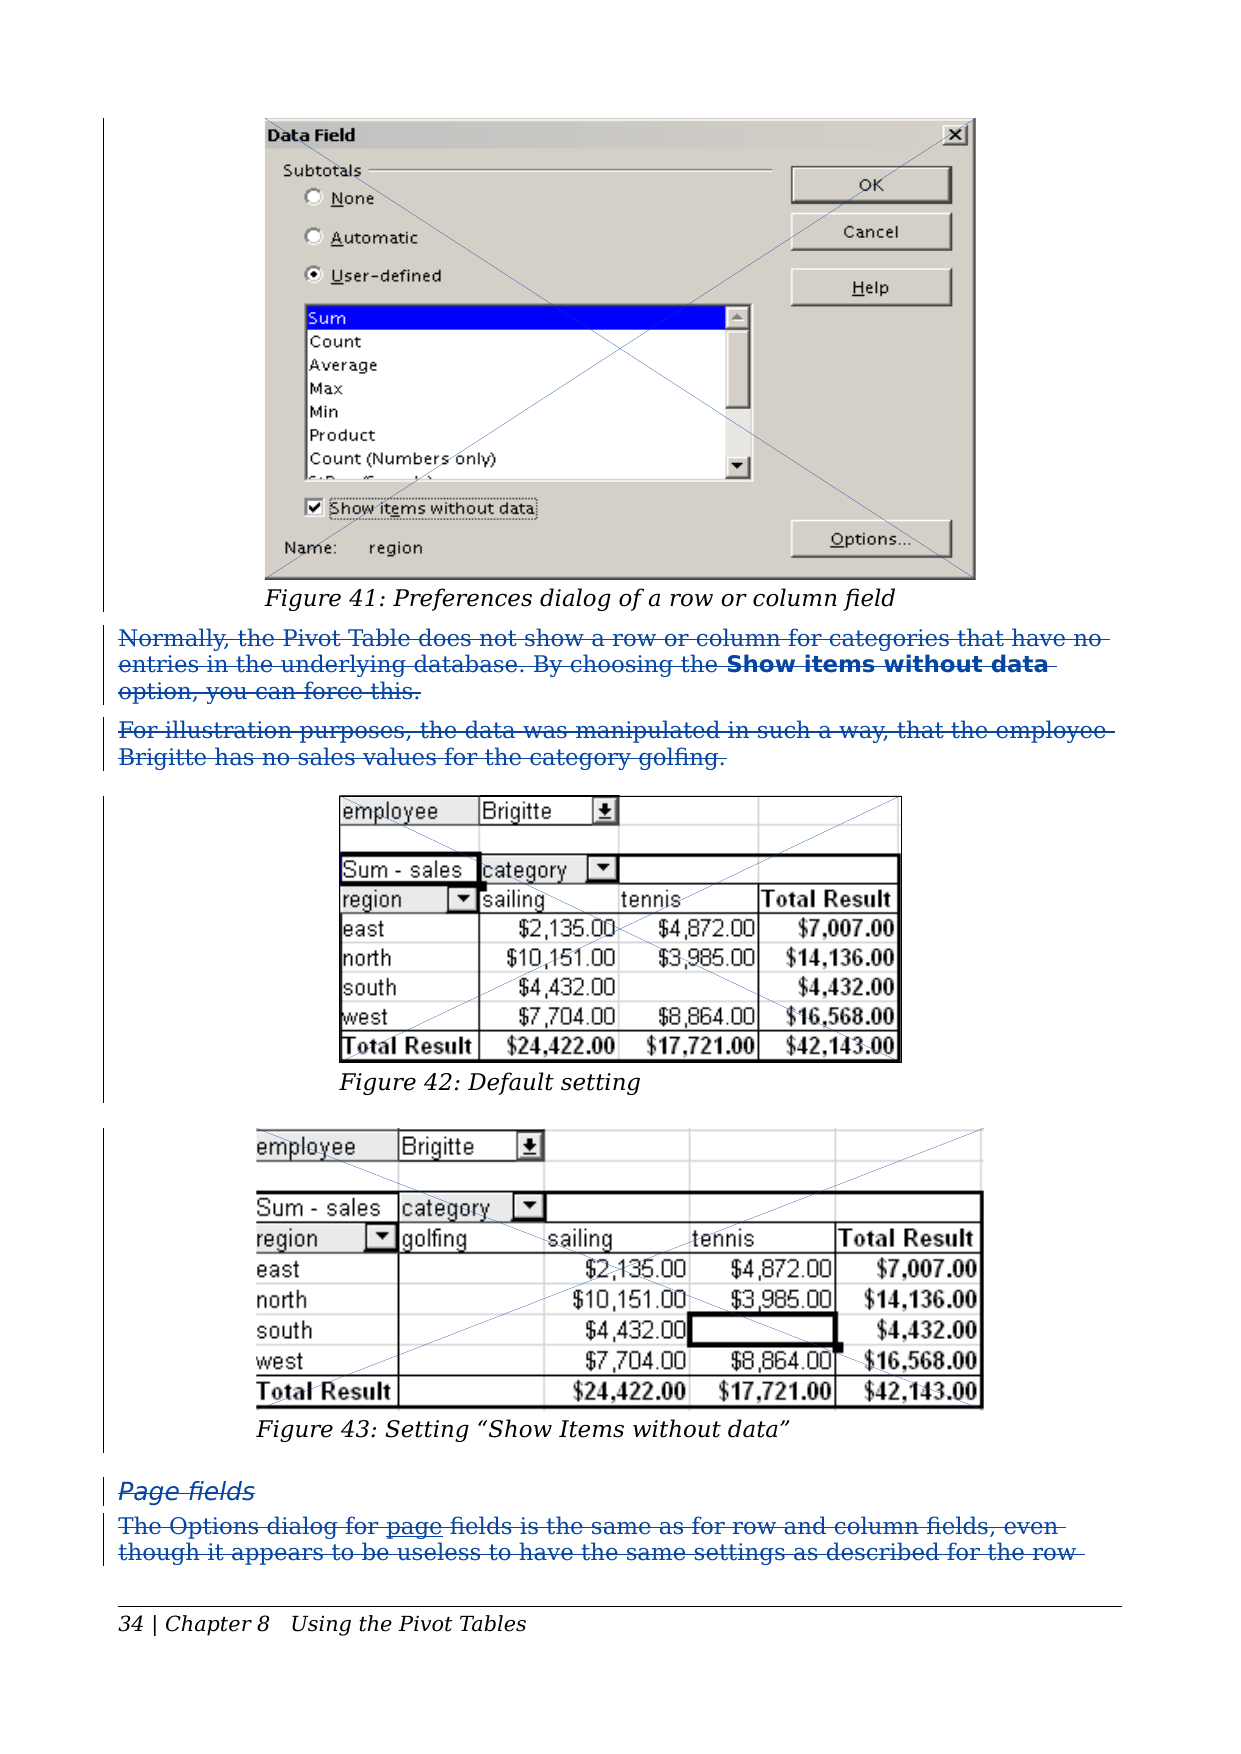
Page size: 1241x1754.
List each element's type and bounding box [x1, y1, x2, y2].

picture [623, 797, 901, 1061]
picture [340, 797, 617, 1061]
picture [259, 1128, 981, 1268]
picture [257, 1270, 983, 1411]
picture [264, 119, 618, 578]
picture [267, 118, 973, 347]
picture [343, 930, 897, 1062]
picture [622, 119, 976, 578]
picture [345, 797, 895, 928]
picture [265, 350, 975, 580]
picture [256, 1129, 617, 1409]
picture [623, 1129, 984, 1409]
